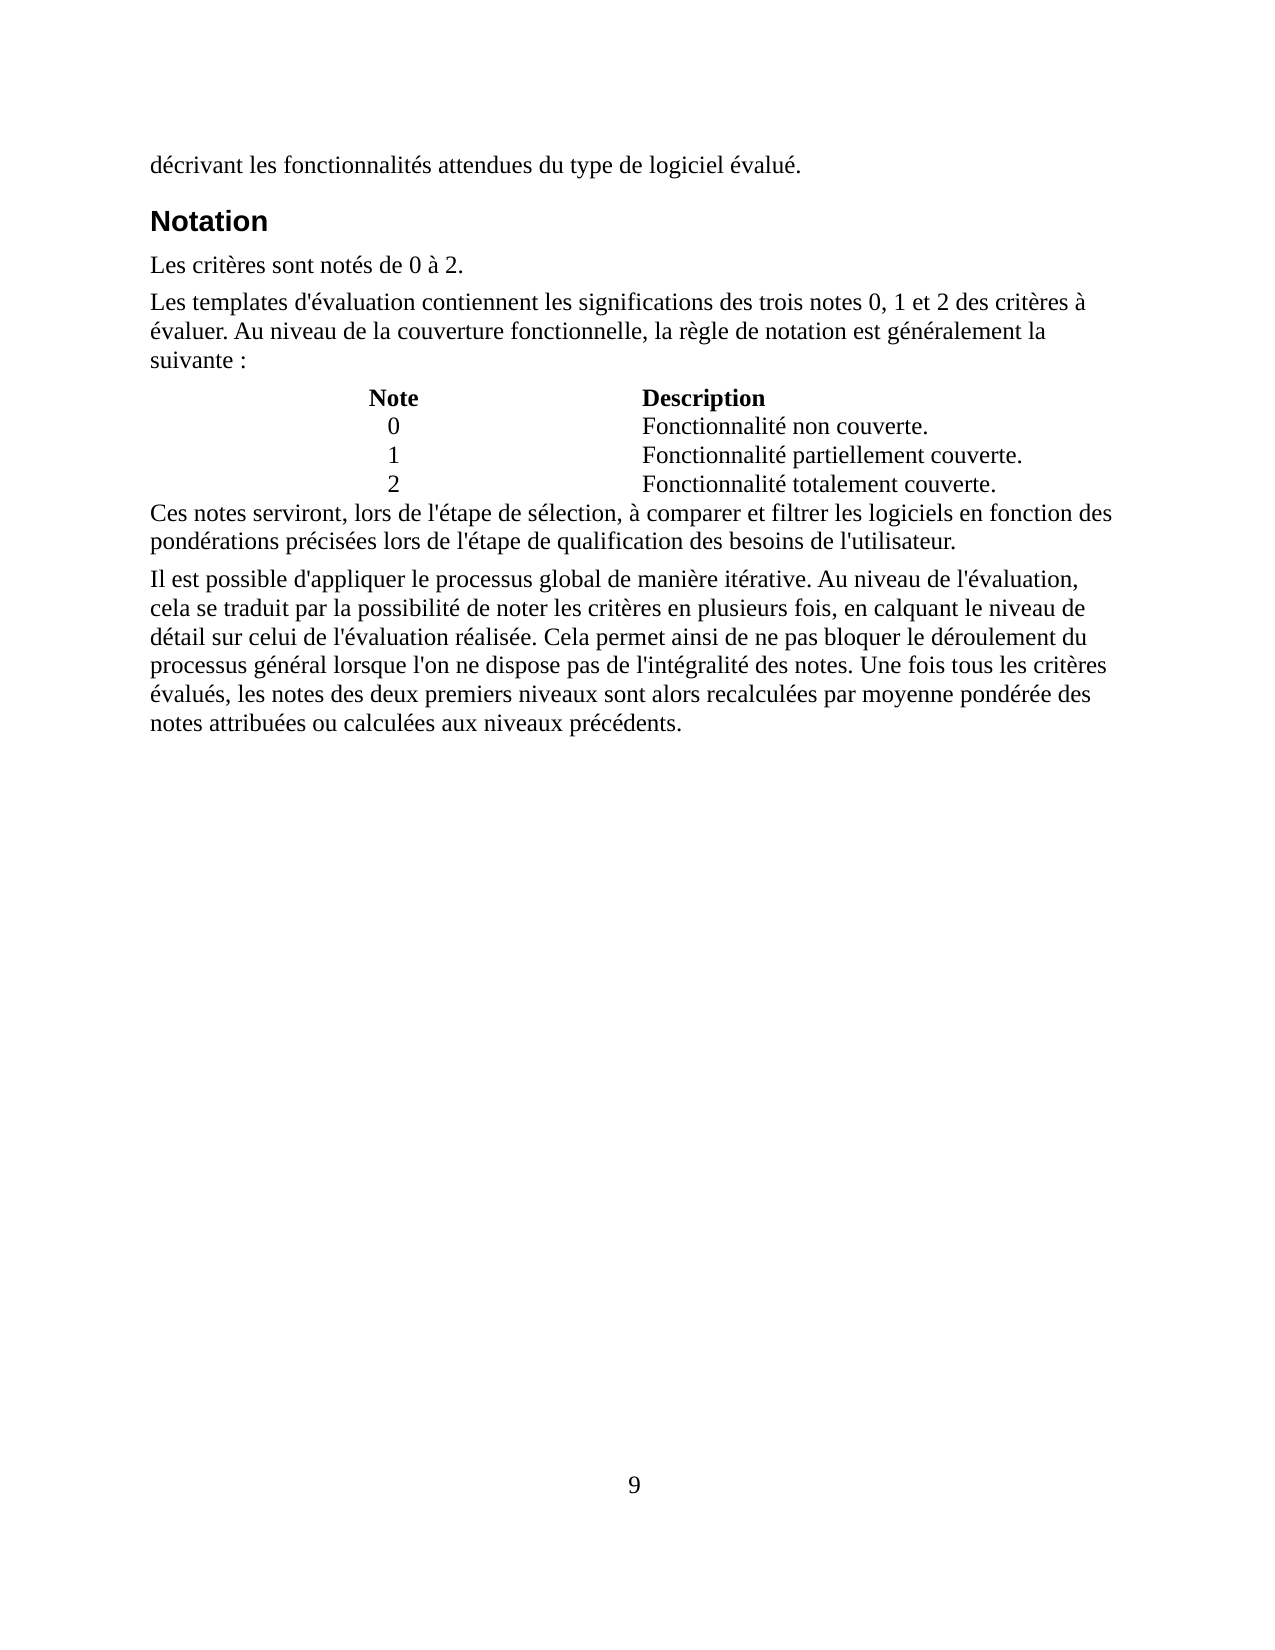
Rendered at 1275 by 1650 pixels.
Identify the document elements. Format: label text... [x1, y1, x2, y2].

table_cell 2 [150, 469, 637, 498]
table_cell Fonctionnalité totalement couverte. [638, 469, 1125, 498]
table_header Note [150, 383, 637, 411]
table_cell Fonctionnalité partiellement couverte. [638, 440, 1125, 469]
text Les templates d'évaluation contiennent les significations des trois notes 0, 1 et 2 des critères à évaluer. Au niveau de la couverture fonctionnelle, la règle de notation est généralement la suivante : [150, 287, 1125, 374]
table_header Description [638, 383, 1125, 411]
table_cell Fonctionnalité non couverte. [638, 411, 1125, 440]
text Les critères sont notés de 0 à 2. [150, 250, 1125, 278]
subtitle Notation [150, 204, 1125, 237]
text Il est possible d'appliquer le processus global de manière itérative. Au niveau de l'évaluation, cela se traduit par la possibilité de noter les critères en plusieurs fois, en calquant le niveau de détail sur celui de l'évaluation réalisée. Cela permet ainsi de ne pas bloquer le déroulement du processus général lorsque l'on ne dispose pas de l'intégralité des notes. Une fois tous les critères évalués, les notes des deux premiers niveaux sont alors recalculées par moyenne pondérée des notes attribuées ou calculées aux niveaux précédents. [150, 564, 1125, 737]
table_cell 0 [150, 411, 637, 440]
table_cell 1 [150, 440, 637, 469]
text décrivant les fonctionnalités attendues du type de logiciel évalué. [150, 150, 1125, 179]
text Ces notes serviront, lors de l'étape de sélection, à comparer et filtrer les logiciels en fonction des pondérations précisées lors de l'étape de qualification des besoins de l'utilisateur. [150, 498, 1125, 555]
